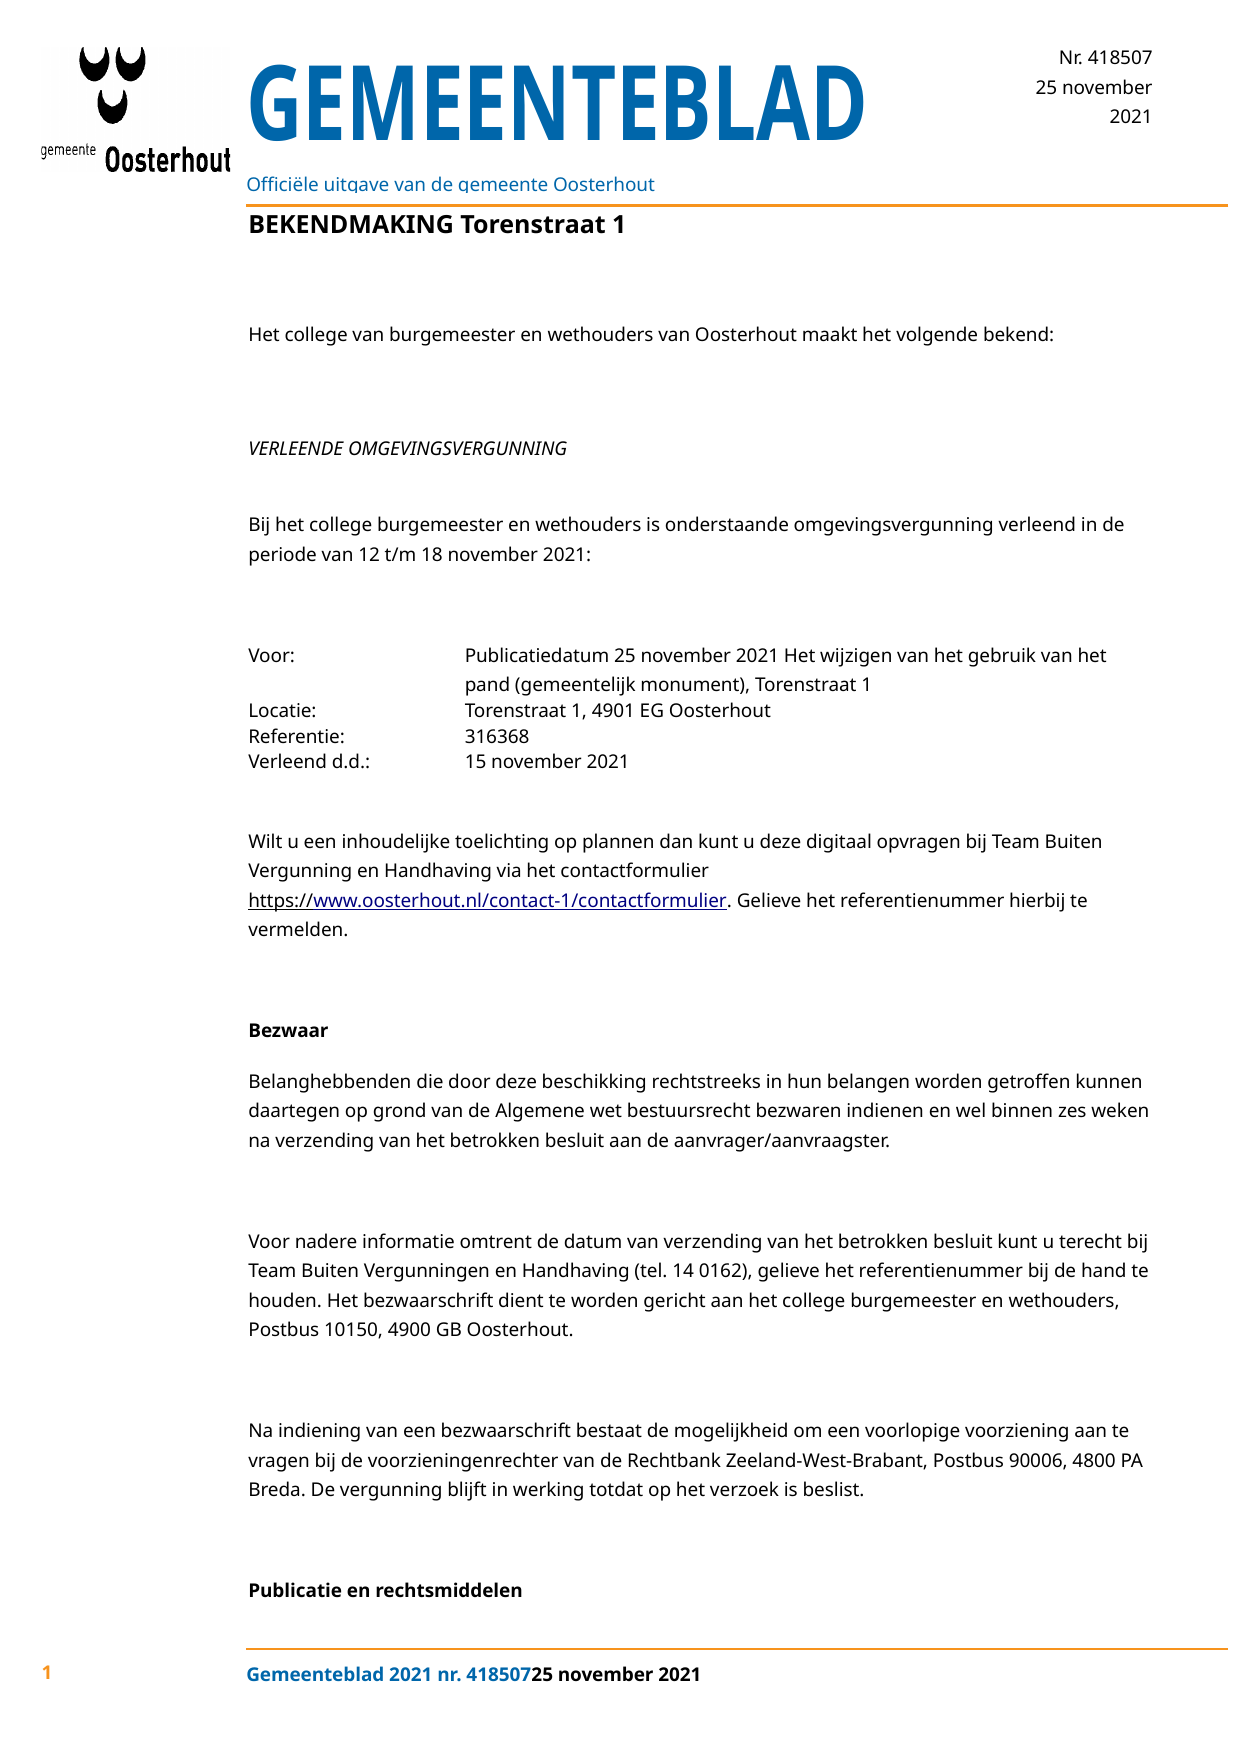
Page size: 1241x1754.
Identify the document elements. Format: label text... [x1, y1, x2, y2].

text Voor nadere informatie omtrent de datum van verzending van het betrokken besluit kunt u terecht bij Team Buiten Vergunningen en Handhaving (tel. 14 0162), gelieve het referentienummer bij de hand te houden. Het bezwaarschrift dient te worden gericht aan het college burgemeester en wethouders, Postbus 10150, 4900 GB Oosterhout. [248, 1228, 1152, 1342]
table_cell Referentie: [248, 723, 464, 748]
text Na indiening van een bezwaarschrift bestaat de mogelijkheid om een voorlopige voorziening aan te vragen bij de voorzieningenrechter van de Rechtbank Zeeland-West-Brabant, Postbus 90006, 4800 PA Breda. De vergunning blijft in werking totdat op het verzoek is beslist. [248, 1417, 1152, 1502]
text Publicatie en rechtsmiddelen [248, 1577, 1152, 1603]
picture [41, 47, 231, 172]
table_cell Torenstraat 1, 4901 EG Oosterhout [465, 697, 1152, 723]
text Het college van burgemeester en wethouders van Oosterhout maakt het volgende bekend: [248, 321, 1152, 346]
table_header Voor: [248, 642, 464, 697]
text BEKENDMAKING Torenstraat 1 [248, 207, 1152, 241]
text Belanghebbenden die door deze beschikking rechtstreeks in hun belangen worden getroffen kunnen daartegen op grond van de Algemene wet bestuursrecht bezwaren indienen en wel binnen zes weken na verzending van het betrokken besluit aan de aanvrager/aanvraagster. [248, 1068, 1152, 1153]
text Bij het college burgemeester en wethouders is onderstaande omgevingsvergunning verleend in de periode van 12 t/m 18 november 2021: [248, 511, 1152, 567]
text Wilt u een inhoudelijke toelichting op plannen dan kunt u deze digitaal opvragen bij Team Buiten Vergunning en Handhaving via het contactformulier https://www.oosterhout.nl/contact-1/contactformulier. Gelieve het referentienummer hierbij te vermelden. [248, 828, 1152, 942]
table_cell Locatie: [248, 697, 464, 723]
table_cell 15 november 2021 [465, 749, 1152, 774]
text Bezwaar [248, 1017, 1152, 1043]
table_cell Verleend d.d.: [248, 749, 464, 774]
table_cell 316368 [465, 723, 1152, 748]
table_header Publicatiedatum 25 november 2021 Het wijzigen van het gebruik van het pand (gemeentelijk monument), Torenstraat 1 [465, 642, 1152, 697]
text VERLEENDE OMGEVINGSVERGUNNING [248, 435, 1152, 461]
